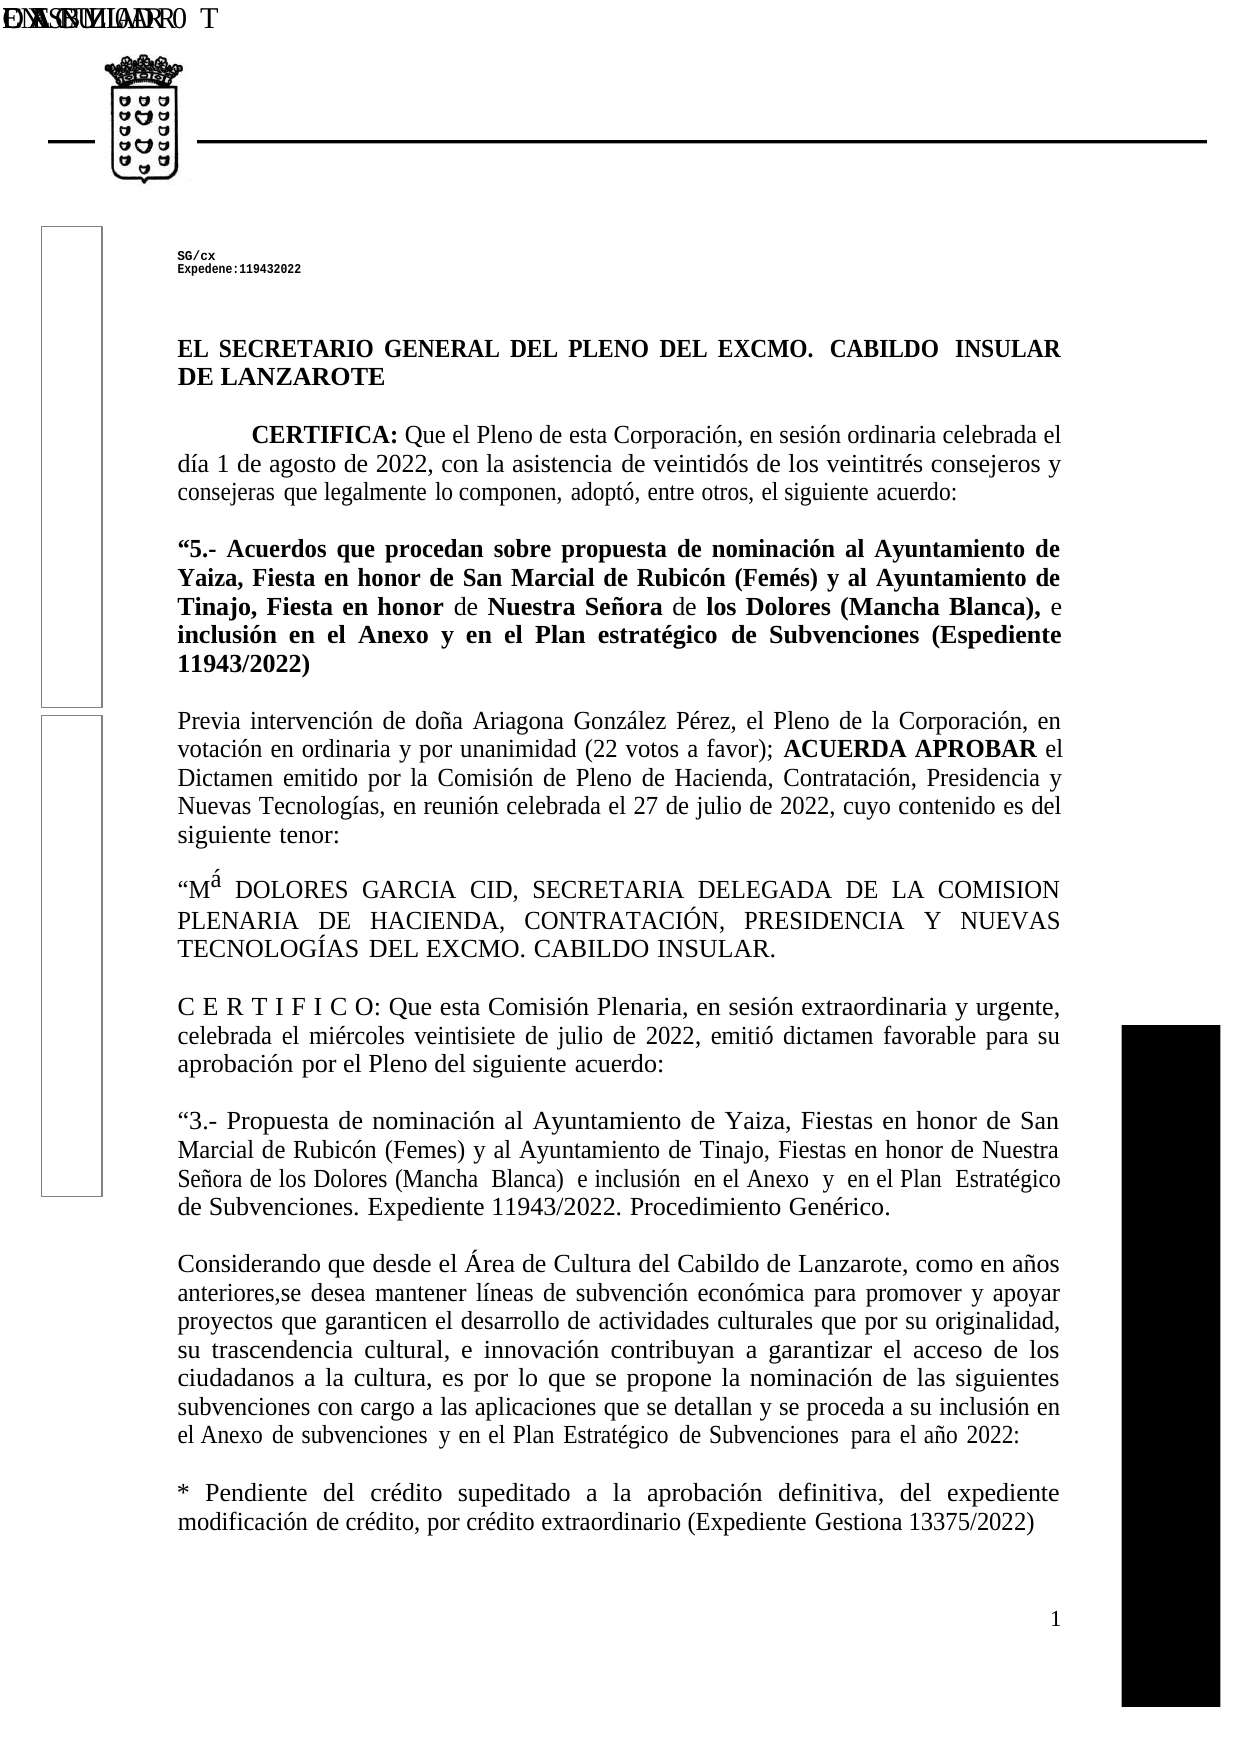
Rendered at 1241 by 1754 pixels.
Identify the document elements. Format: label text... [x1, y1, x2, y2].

text SG/cx Expedene:119432022 [177, 249, 324, 278]
text “3.- Propuesta de nominación al Ayuntamiento de Yaiza, Fiestas en honor de San Marcial de Rubicón (Femes) y al Ayuntamiento de Tinajo, Fiestas en honor de Nuestra Señora de los Dolores (Mancha Blanca) e inclusión en el Anexo y en el Plan Estratégico de Subvenciones. Expediente 11943/2022. Procedimiento Genérico. [177, 1107, 1061, 1221]
text Considerando que desde el Área de Cultura del Cabildo de Lanzarote, como en años anteriores,se desea mantener líneas de subvención económica para promover y apoyar proyectos que garanticen el desarrollo de actividades culturales que por su originalidad, su trascendencia cultural, e innovación contribuyan a garantizar el acceso de los ciudadanos a la cultura, es por lo que se propone la nominación de las siguientes subvenciones con cargo a las aplicaciones que se detallan y se proceda a su inclusión en el Anexo de subvenciones y en el Plan Estratégico de Subvenciones para el año 2022: [177, 1250, 1062, 1449]
text Previa intervención de doña Ariagona González Pérez, el Pleno de la Corporación, en votación en ordinaria y por unanimidad (22 votos a favor); ACUERDA APROBAR el Dictamen emitido por la Comisión de Pleno de Hacienda, Contratación, Presidencia y Nuevas Tecnologías, en reunión celebrada el 27 de julio de 2022, cuyo contenido es del siguiente tenor: [177, 706, 1063, 849]
text “Má DOLORES GARCIA CID, SECRETARIA DELEGADA DE LA COMISION PLENARIA DE HACIENDA, CONTRATACIÓN, PRESIDENCIA Y NUEVAS TECNOLOGÍAS DEL EXCMO. CABILDO INSULAR. [177, 868, 1060, 963]
picture [95, 38, 197, 194]
subtitle “5.- Acuerdos que procedan sobre propuesta de nominación al Ayuntamiento de Yaiza, Fiesta en honor de San Marcial de Rubicón (Femés) y al Ayuntamiento de Tinajo, Fiesta en honor de Nuestra Señora de los Dolores (Mancha Blanca), e inclusión en el Anexo y en el Plan estratégico de Subvenciones (Espediente 11943/2022) [177, 535, 1062, 678]
text CERTIFICA: Que el Pleno de esta Corporación, en sesión ordinaria celebrada el día 1 de agosto de 2022, con la asistencia de veintidós de los veintitrés consejeros y consejeras que legalmente lo componen, adoptó, entre otros, el siguiente acuerdo: [177, 421, 1062, 506]
text C E R T I F I C O: Que esta Comisión Plenaria, en sesión extraordinaria y urgente, celebrada el miércoles veintisiete de julio de 2022, emitió dictamen favorable para su aprobación por el Pleno del siguiente acuerdo: [177, 993, 1062, 1078]
text * Pendiente del crédito supeditado a la aprobación definitiva, del expediente modificación de crédito, por crédito extraordinario (Expediente Gestiona 13375/2022) [177, 1478, 1060, 1536]
subtitle EL SECRETARIO GENERAL DEL PLENO DEL EXCMO. CABILDO INSULAR DE LANZAROTE [177, 334, 1061, 391]
